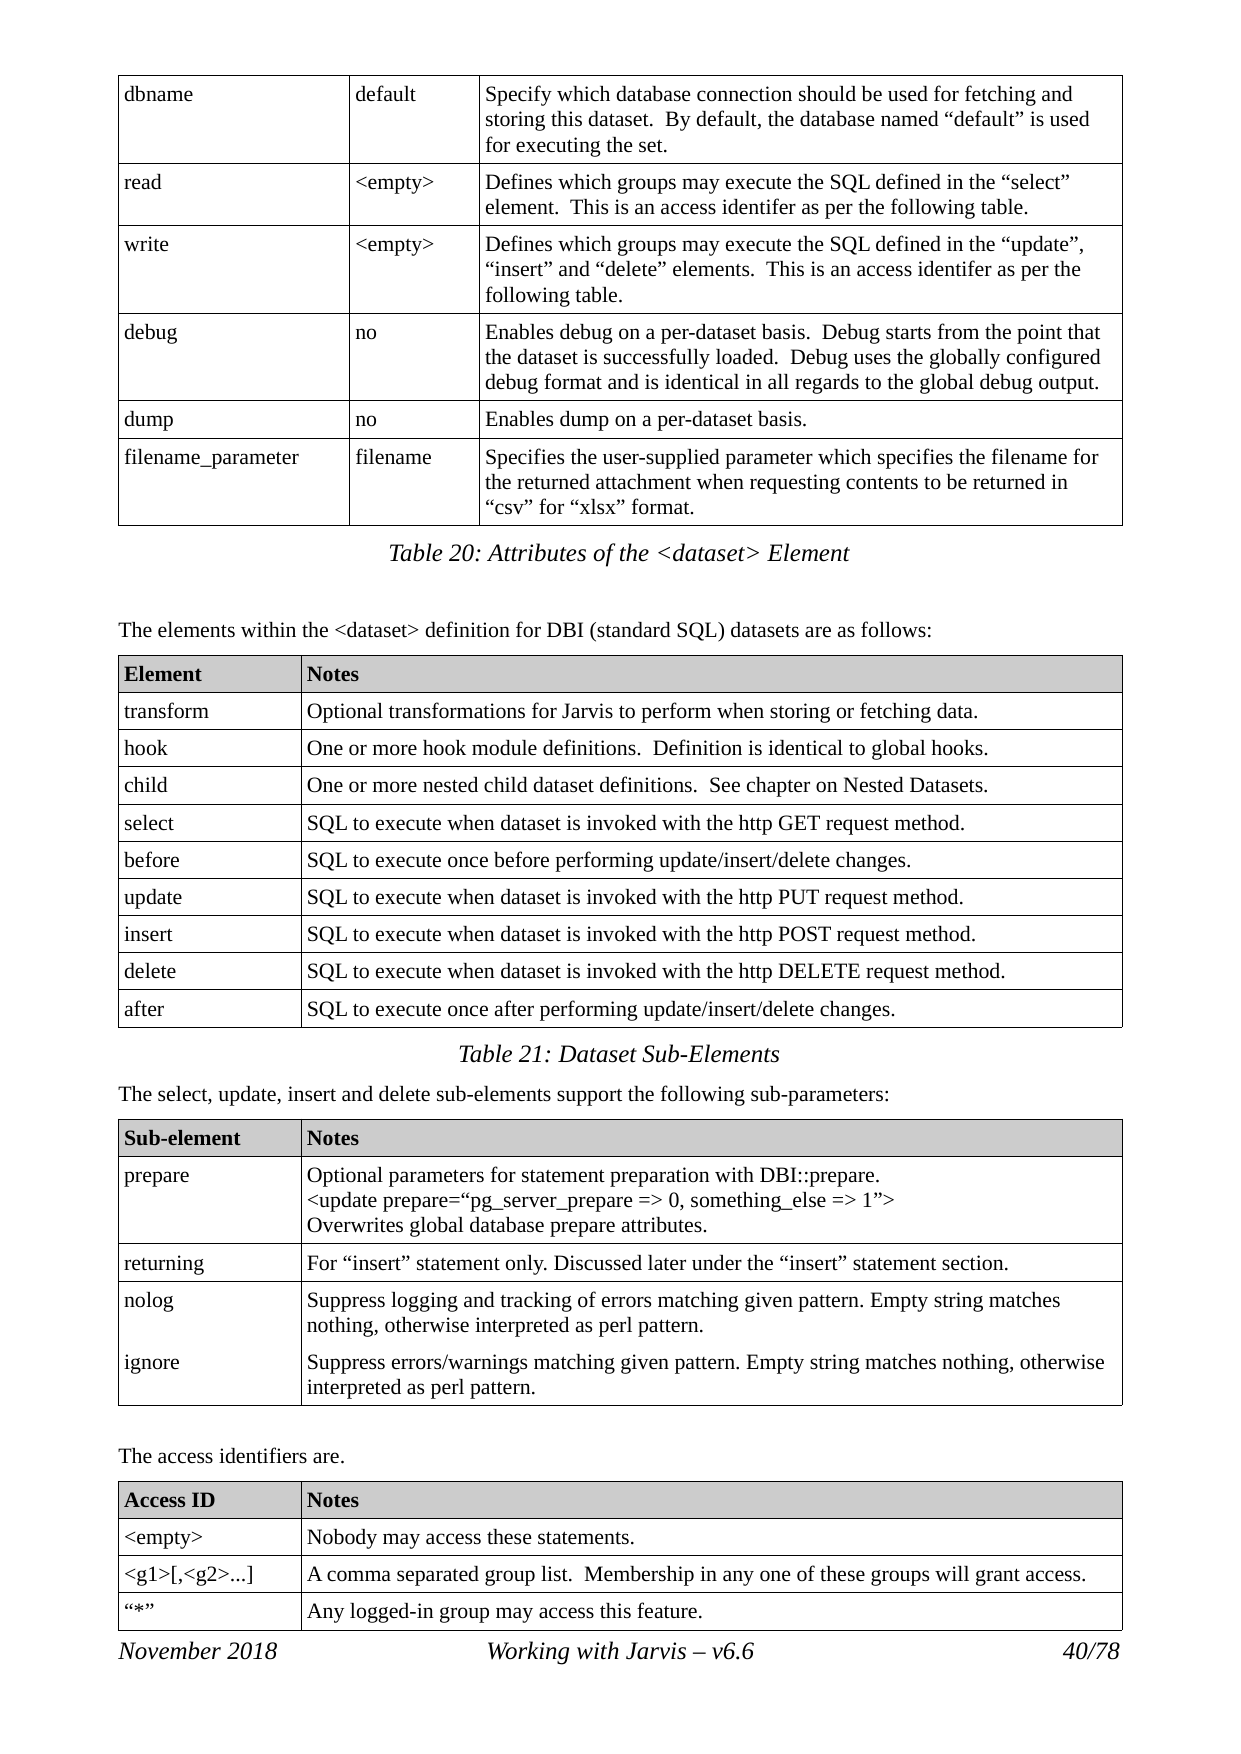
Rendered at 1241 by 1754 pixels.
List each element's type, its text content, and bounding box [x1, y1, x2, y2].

table_cell One or more hook module definitions. Definition is identical to global hooks. [302, 730, 1122, 766]
table_cell Optional transformations for Jarvis to perform when storing or fetching data. [302, 693, 1122, 729]
table_cell nolog [119, 1282, 301, 1343]
table_header Element [119, 656, 301, 692]
table_header Notes [302, 656, 1122, 692]
table_cell after [119, 990, 301, 1027]
table_cell transform [119, 693, 301, 729]
table_cell prepare [119, 1157, 301, 1243]
table_cell insert [119, 916, 301, 952]
table_cell before [119, 842, 301, 878]
text Table 21: Dataset Sub-Elements [118, 1039, 1122, 1068]
table_cell <g1>[,<g2>...] [119, 1556, 301, 1592]
table_cell hook [119, 730, 301, 766]
text Table 20: Attributes of the <dataset> Element [118, 538, 1122, 567]
table_cell update [119, 879, 301, 915]
table_cell <empty> [350, 226, 479, 313]
text The access identifiers are. [118, 1443, 1122, 1468]
table_cell no [350, 401, 479, 437]
table_cell SQL to execute when dataset is invoked with the http DELETE request method. [302, 953, 1122, 989]
table_cell Enables debug on a per-dataset basis. Debug starts from the point that the dataset is successfully loaded. Debug uses the globally configured debug format and is identical in all regards to the global debug output. [480, 314, 1122, 400]
table_cell SQL to execute when dataset is invoked with the http POST request method. [302, 916, 1122, 952]
table_header Notes [302, 1120, 1122, 1156]
table_cell For “insert” statement only. Discussed later under the “insert” statement section. [302, 1244, 1122, 1281]
table_cell dump [119, 401, 349, 437]
table_cell no [350, 314, 479, 400]
table_cell ignore [119, 1343, 301, 1405]
table_cell Defines which groups may execute the SQL defined in the “update”, “insert” and “delete” elements. This is an access identifer as per the following table. [480, 226, 1122, 313]
table_cell Optional parameters for statement preparation with DBI::prepare. <update prepare=“pg_server_prepare => 0, something_else => 1”> Overwrites global database prepare attributes. [302, 1157, 1122, 1243]
table_cell SQL to execute when dataset is invoked with the http PUT request method. [302, 879, 1122, 915]
table_cell delete [119, 953, 301, 989]
text The select, update, insert and delete sub-elements support the following sub-parameters: [118, 1081, 1122, 1106]
table_cell A comma separated group list. Membership in any one of these groups will grant access. [302, 1556, 1122, 1592]
table_cell Enables dump on a per-dataset basis. [480, 401, 1122, 437]
table_cell Defines which groups may execute the SQL defined in the “select” element. This is an access identifer as per the following table. [480, 164, 1122, 225]
table_cell default [350, 76, 479, 163]
table_cell SQL to execute once before performing update/insert/delete changes. [302, 842, 1122, 878]
table_cell Suppress logging and tracking of errors matching given pattern. Empty string matches nothing, otherwise interpreted as perl pattern. [302, 1282, 1122, 1343]
table_cell debug [119, 314, 349, 400]
text The elements within the <dataset> definition for DBI (standard SQL) datasets are as follows: [118, 617, 1122, 642]
table_cell Specifies the user-supplied parameter which specifies the filename for the returned attachment when requesting contents to be returned in “csv” for “xlsx” format. [480, 439, 1122, 525]
table_cell Suppress errors/warnings matching given pattern. Empty string matches nothing, otherwise interpreted as perl pattern. [302, 1343, 1122, 1405]
table_cell “*” [119, 1593, 301, 1629]
table_cell write [119, 226, 349, 313]
table_cell SQL to execute when dataset is invoked with the http GET request method. [302, 805, 1122, 841]
table_header Access ID [119, 1482, 301, 1518]
table_cell child [119, 767, 301, 803]
table_cell Nobody may access these statements. [302, 1519, 1122, 1555]
table_cell <empty> [119, 1519, 301, 1555]
table_cell read [119, 164, 349, 225]
table_cell <empty> [350, 164, 479, 225]
table_cell Any logged-in group may access this feature. [302, 1593, 1122, 1629]
table_header Sub-element [119, 1120, 301, 1156]
table_cell select [119, 805, 301, 841]
table_cell SQL to execute once after performing update/insert/delete changes. [302, 990, 1122, 1027]
table_cell One or more nested child dataset definitions. See chapter on Nested Datasets. [302, 767, 1122, 803]
table_cell returning [119, 1244, 301, 1281]
table_cell filename_parameter [119, 439, 349, 525]
table_cell Specify which database connection should be used for fetching and storing this dataset. By default, the database named “default” is used for executing the set. [480, 76, 1122, 163]
table_cell filename [350, 439, 479, 525]
table_header Notes [302, 1482, 1122, 1518]
table_cell dbname [119, 76, 349, 163]
